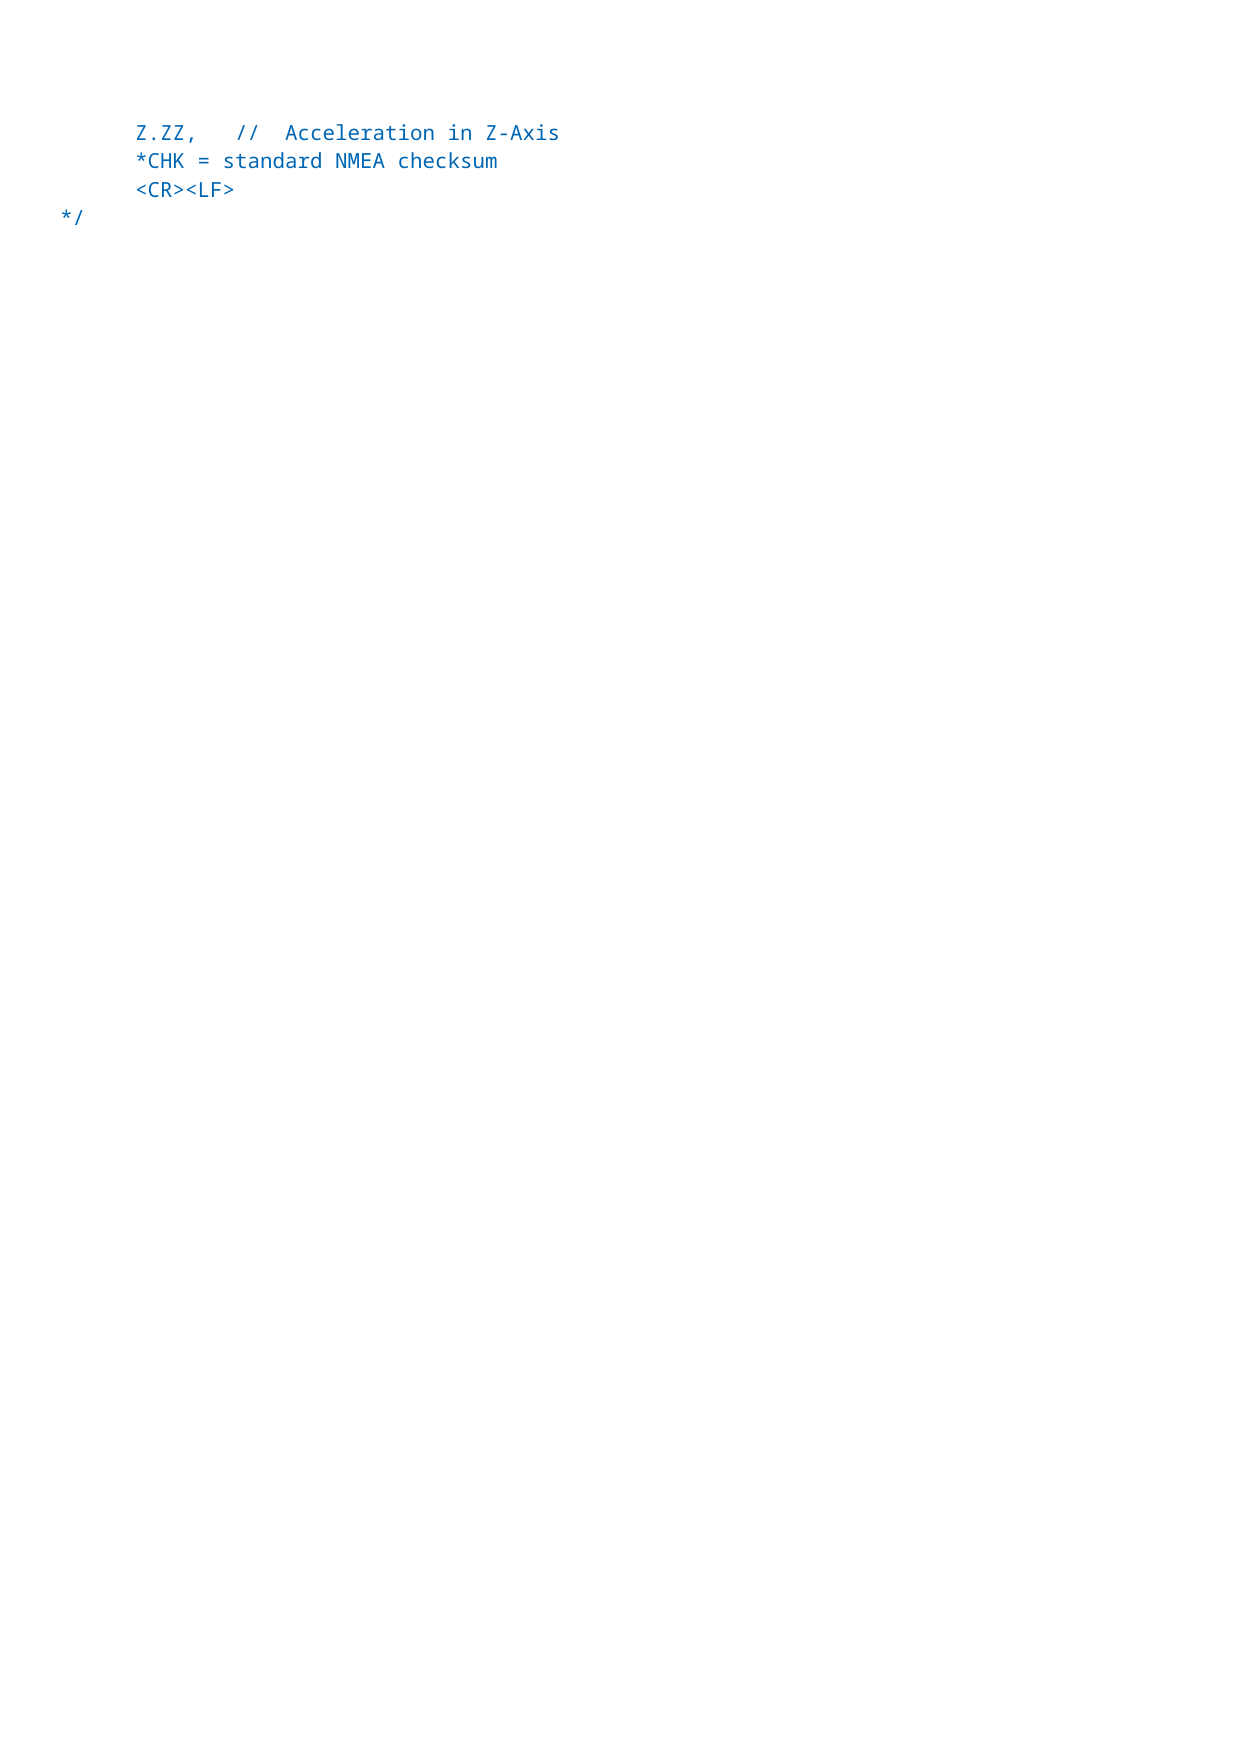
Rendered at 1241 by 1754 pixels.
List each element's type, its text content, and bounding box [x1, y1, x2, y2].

text <CR><LF> [60, 175, 1207, 203]
text *CHK = standard NMEA checksum [60, 147, 1207, 175]
text */ [60, 203, 1207, 232]
text Z.ZZ, // Acceleration in Z-Axis [60, 118, 1207, 147]
